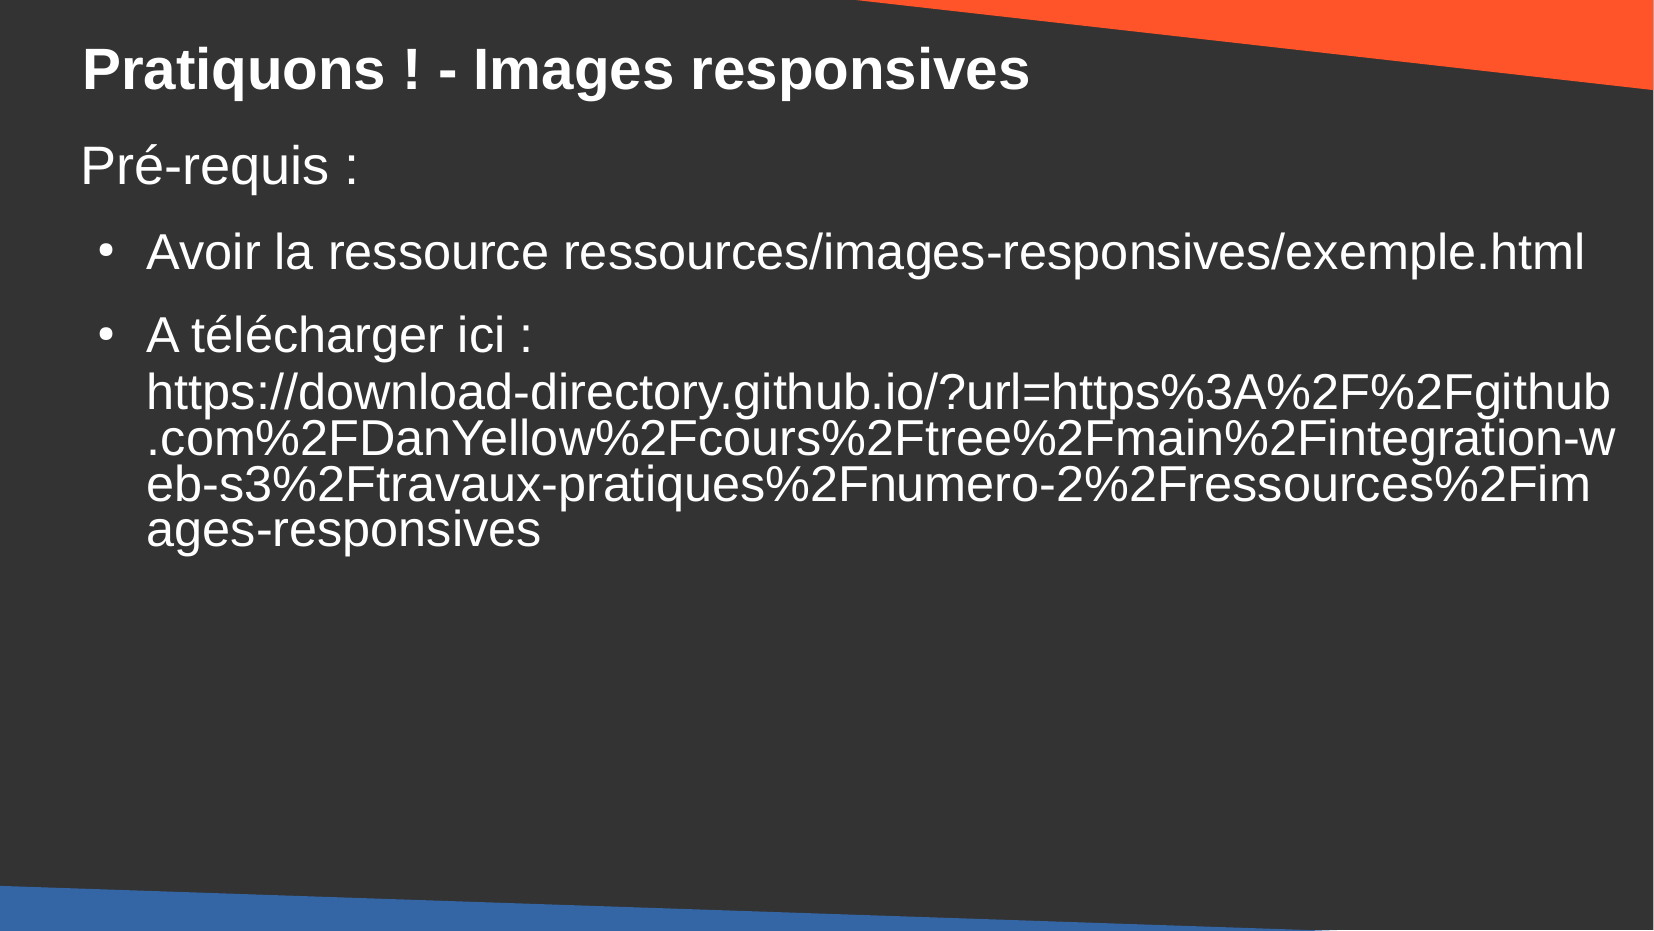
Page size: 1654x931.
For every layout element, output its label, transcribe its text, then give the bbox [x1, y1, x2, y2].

text_box [855, 0, 1654, 91]
title Pratiquons ! - Images responsives [82, 37, 1571, 114]
list Pré-requis : Avoir la ressource ressources/images-responsives/exemple.html A télécharger ici : https://download-directory.github.io/?url=https%3A%2F%2Fgithub.com%2FDanYellow%2Fcours%2Ftree%2Fmain%2Fintegration-web-s3%2Ftravaux-pratiques%2Fnumero-2%2Fressources%2Fimages-responsives [80, 135, 1620, 473]
text_box [0, 885, 1337, 931]
